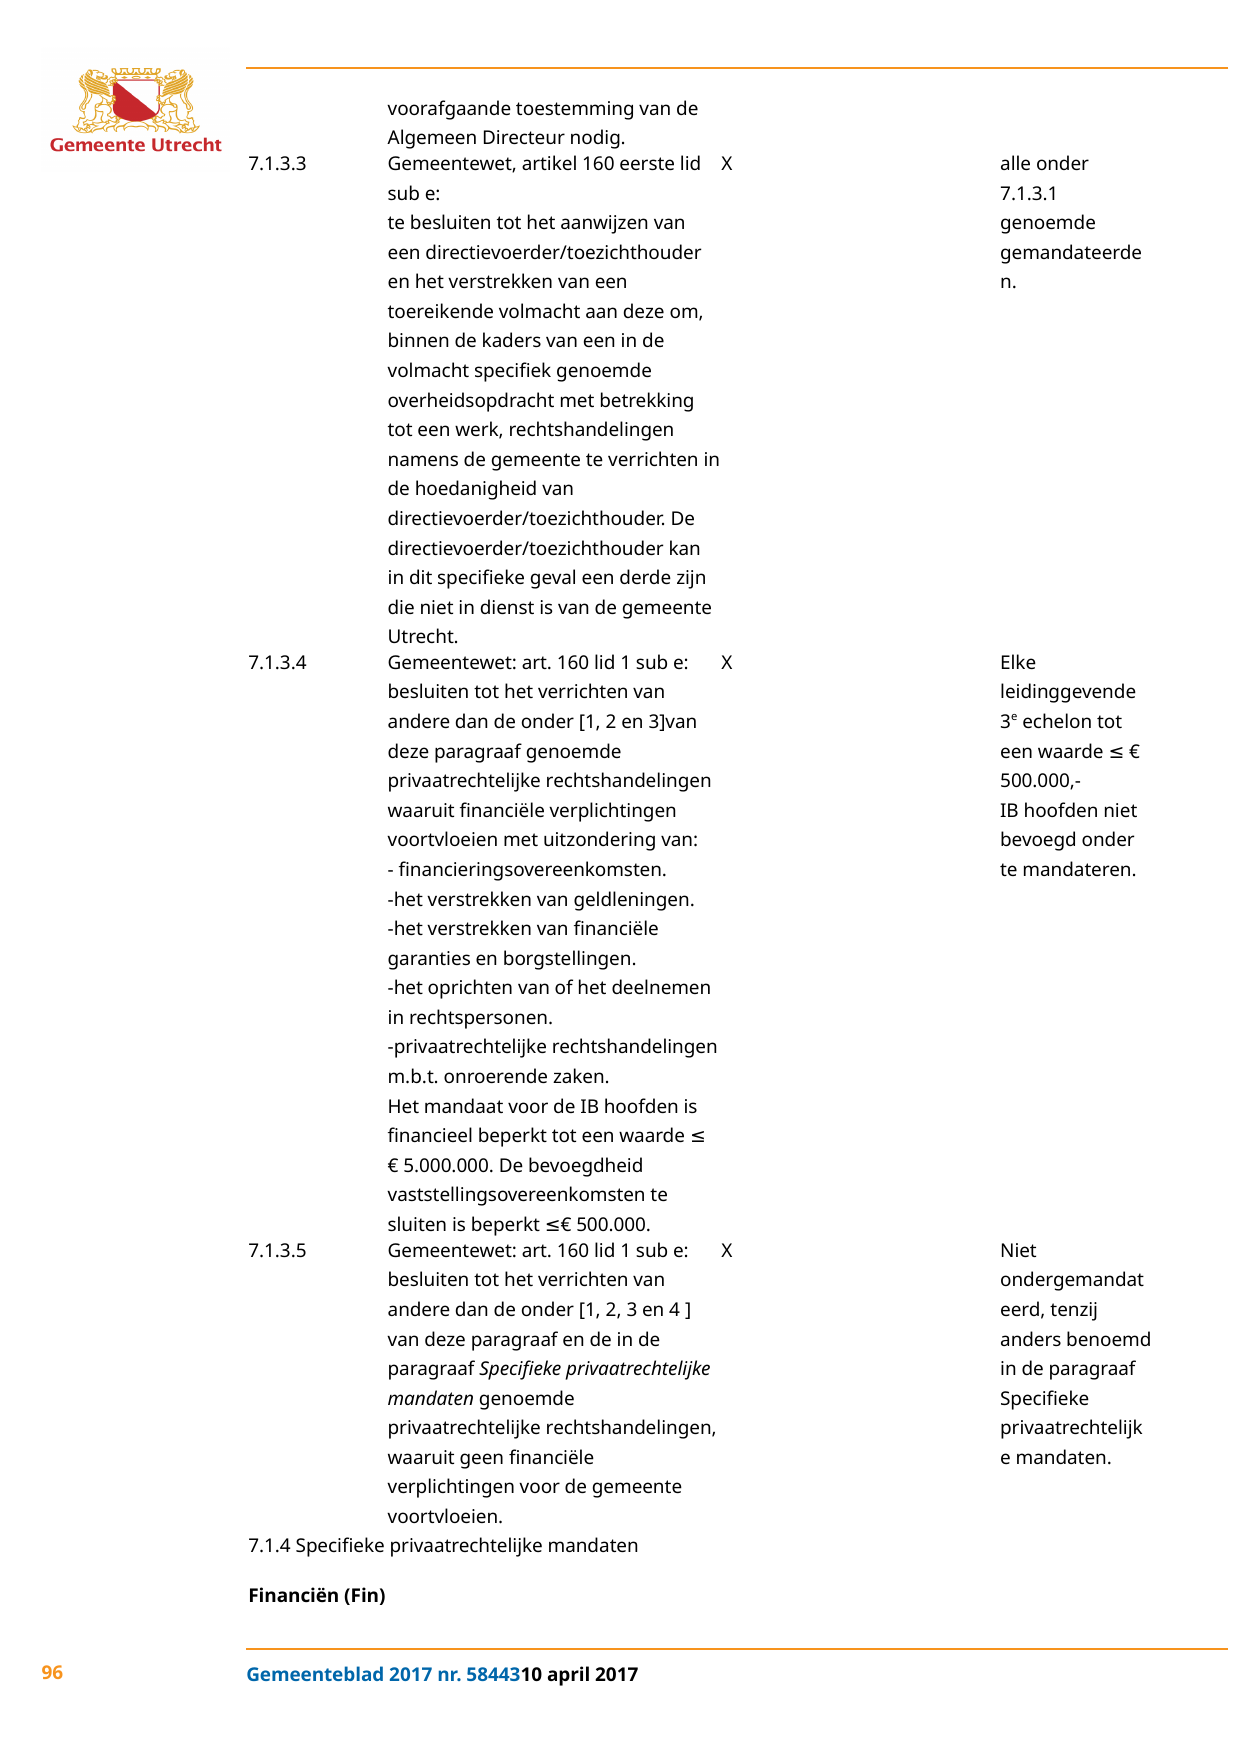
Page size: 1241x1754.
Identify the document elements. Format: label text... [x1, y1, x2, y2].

table_cell X [721, 150, 861, 649]
table_header Financiën (Fin) [248, 1583, 1152, 1608]
table_cell [248, 95, 387, 150]
table_cell [861, 649, 1000, 1237]
table_cell alle onder 7.1.3.1 genoemde gemandateerden. [1000, 150, 1152, 649]
table_cell 7.1.3.3 [248, 150, 387, 649]
table_cell [861, 1237, 1000, 1529]
table_cell X [721, 1237, 861, 1529]
table_cell Gemeentewet: art. 160 lid 1 sub e: besluiten tot het verrichten van andere dan de onder [1, 2 en 3]van deze paragraaf genoemde privaatrechtelijke rechtshandelingen waaruit financiële verplichtingen voortvloeien met uitzondering van: - financieringsovereenkomsten. -het verstrekken van geldleningen. -het verstrekken van financiële garanties en borgstellingen. -het oprichten van of het deelnemen in rechtspersonen. -privaatrechtelijke rechtshandelingen m.b.t. onroerende zaken. Het mandaat voor de IB hoofden is financieel beperkt tot een waarde ≤ € 5.000.000. De bevoegdheid vaststellingsovereenkomsten te sluiten is beperkt ≤€ 500.000. [388, 649, 721, 1237]
table_cell Niet ondergemandateerd, tenzij anders benoemd in de paragraaf Specifieke privaatrechtelijke mandaten. [1000, 1237, 1152, 1529]
table_cell 7.1.3.4 [248, 649, 387, 1237]
table_cell [861, 95, 1000, 150]
table_cell [1000, 95, 1152, 150]
table_cell Elke leidinggevende 3e echelon tot een waarde ≤ € 500.000,- IB hoofden niet bevoegd onder te mandateren. [1000, 649, 1152, 1237]
table_cell X [721, 649, 861, 1237]
text 7.1.4 Specifieke privaatrechtelijke mandaten [248, 1532, 1152, 1558]
table_cell Gemeentewet, artikel 160 eerste lid sub e: te besluiten tot het aanwijzen van een directievoerder/toezichthouder en het verstrekken van een toereikende volmacht aan deze om, binnen de kaders van een in de volmacht specifiek genoemde overheidsopdracht met betrekking tot een werk, rechtshandelingen namens de gemeente te verrichten in de hoedanigheid van directievoerder/toezichthouder. De directievoerder/toezichthouder kan in dit specifieke geval een derde zijn die niet in dienst is van de gemeente Utrecht. [388, 150, 721, 649]
picture [41, 47, 231, 172]
table_cell 7.1.3.5 [248, 1237, 387, 1529]
table_cell [721, 95, 861, 150]
table_cell voorafgaande toestemming van de Algemeen Directeur nodig. [388, 95, 721, 150]
table_cell [861, 150, 1000, 649]
table_cell Gemeentewet: art. 160 lid 1 sub e: besluiten tot het verrichten van andere dan de onder [1, 2, 3 en 4 ] van deze paragraaf en de in de paragraaf Specifieke privaatrechtelijke mandaten genoemde privaatrechtelijke rechtshandelingen, waaruit geen financiële verplichtingen voor de gemeente voortvloeien. [388, 1237, 721, 1529]
